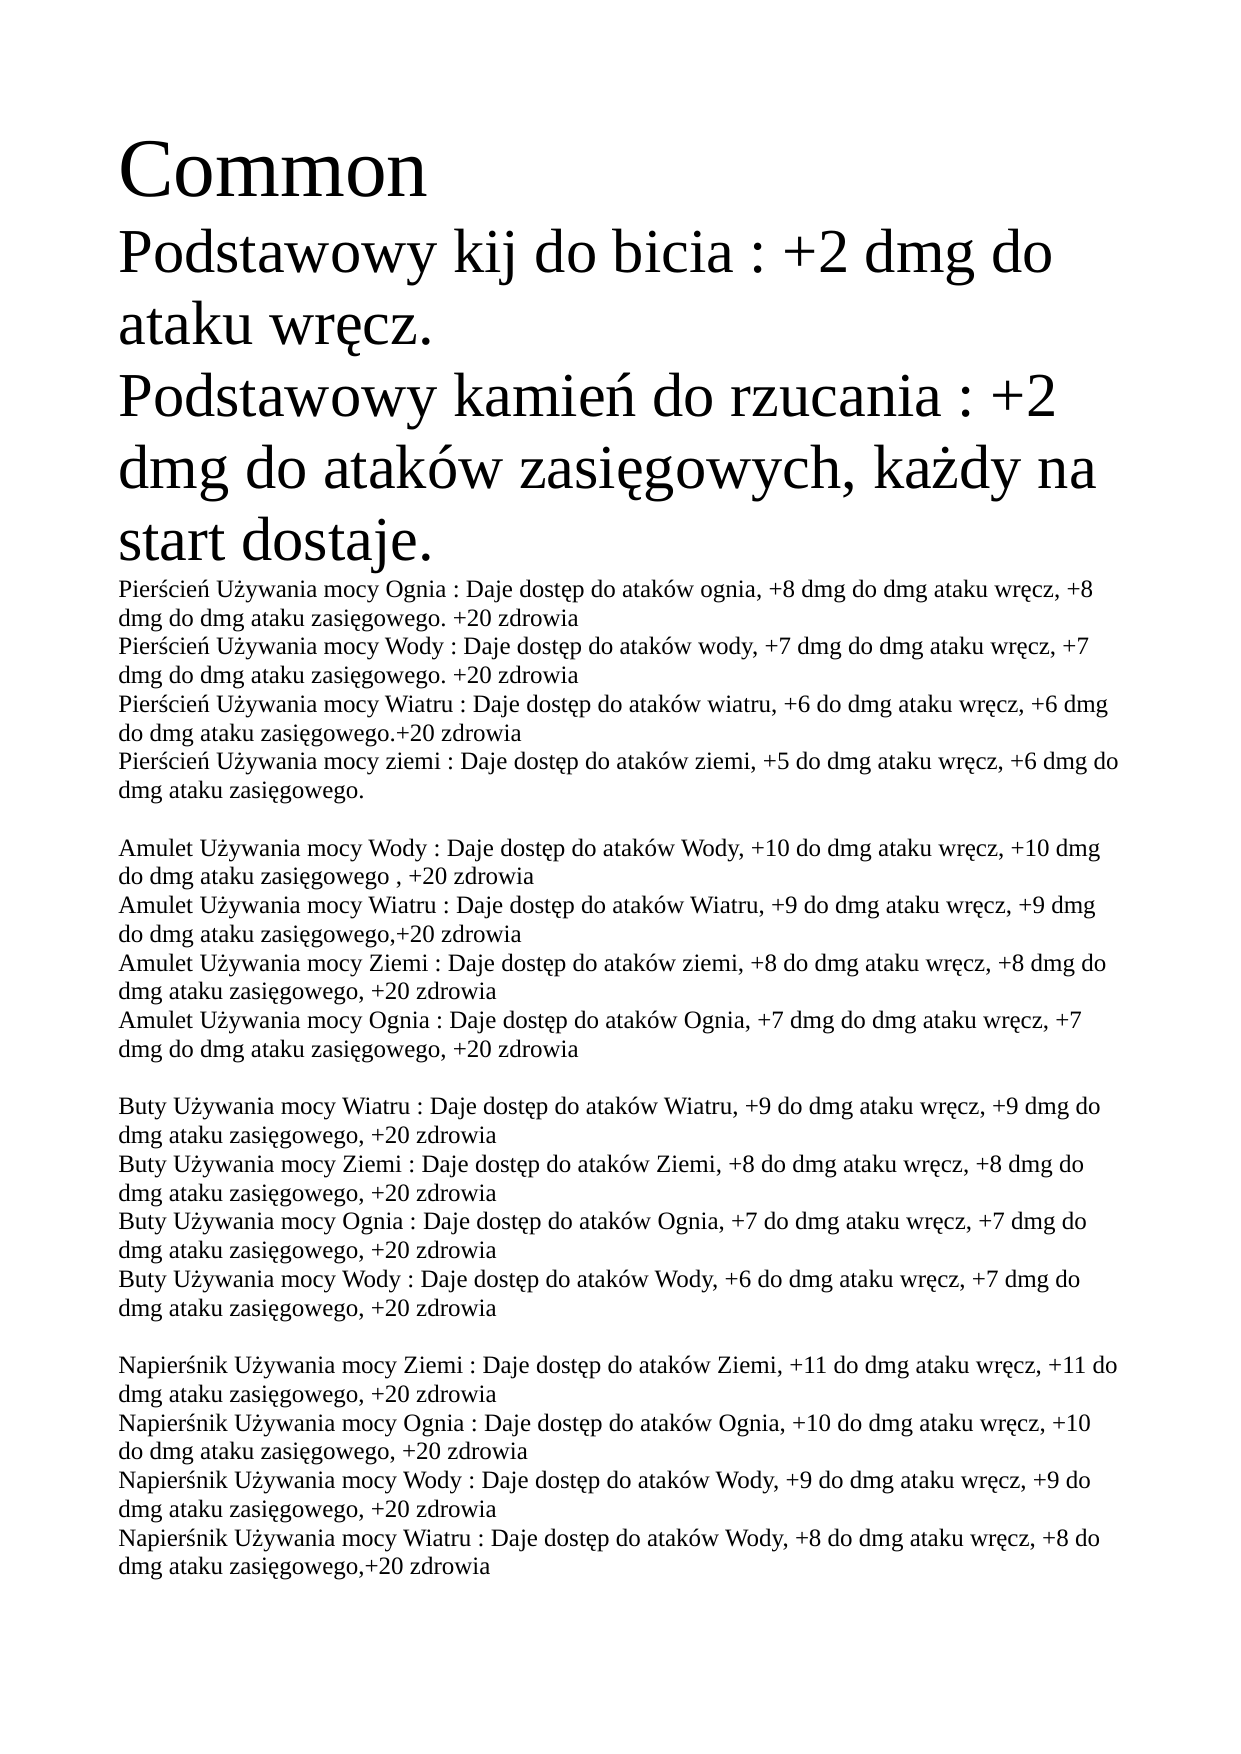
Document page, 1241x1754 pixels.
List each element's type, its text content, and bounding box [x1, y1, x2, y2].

text Buty Używania mocy Wiatru : Daje dostęp do ataków Wiatru, +9 do dmg ataku wręcz, +9 dmg do dmg ataku zasięgowego, +20 zdrowia [118, 1091, 1122, 1149]
text Amulet Używania mocy Ziemi : Daje dostęp do ataków ziemi, +8 do dmg ataku wręcz, +8 dmg do dmg ataku zasięgowego, +20 zdrowia [118, 948, 1122, 1005]
text Pierścień Używania mocy ziemi : Daje dostęp do ataków ziemi, +5 do dmg ataku wręcz, +6 dmg do dmg ataku zasięgowego. [118, 746, 1122, 804]
text Napierśnik Używania mocy Ognia : Daje dostęp do ataków Ognia, +10 do dmg ataku wręcz, +10 do dmg ataku zasięgowego, +20 zdrowia [118, 1408, 1122, 1465]
text Napierśnik Używania mocy Wody : Daje dostęp do ataków Wody, +9 do dmg ataku wręcz, +9 do dmg ataku zasięgowego, +20 zdrowia [118, 1465, 1122, 1523]
text Buty Używania mocy Ziemi : Daje dostęp do ataków Ziemi, +8 do dmg ataku wręcz, +8 dmg do dmg ataku zasięgowego, +20 zdrowia [118, 1149, 1122, 1206]
text Amulet Używania mocy Ognia : Daje dostęp do ataków Ognia, +7 dmg do dmg ataku wręcz, +7 dmg do dmg ataku zasięgowego, +20 zdrowia [118, 1005, 1122, 1063]
text Buty Używania mocy Wody : Daje dostęp do ataków Wody, +6 do dmg ataku wręcz, +7 dmg do dmg ataku zasięgowego, +20 zdrowia [118, 1264, 1122, 1321]
text Napierśnik Używania mocy Ziemi : Daje dostęp do ataków Ziemi, +11 do dmg ataku wręcz, +11 do dmg ataku zasięgowego, +20 zdrowia [118, 1350, 1122, 1408]
text Pierścień Używania mocy Ognia : Daje dostęp do ataków ognia, +8 dmg do dmg ataku wręcz, +8 dmg do dmg ataku zasięgowego. +20 zdrowia [118, 574, 1122, 631]
text Napierśnik Używania mocy Wiatru : Daje dostęp do ataków Wody, +8 do dmg ataku wręcz, +8 do dmg ataku zasięgowego,+20 zdrowia [118, 1523, 1122, 1580]
text Pierścień Używania mocy Wiatru : Daje dostęp do ataków wiatru, +6 do dmg ataku wręcz, +6 dmg do dmg ataku zasięgowego.+20 zdrowia [118, 689, 1122, 746]
text Common [118, 118, 1122, 214]
text Podstawowy kamień do rzucania : +2 dmg do ataków zasięgowych, każdy na start dostaje. [118, 358, 1122, 574]
text Podstawowy kij do bicia : +2 dmg do ataku wręcz. [118, 214, 1122, 358]
text Amulet Używania mocy Wiatru : Daje dostęp do ataków Wiatru, +9 do dmg ataku wręcz, +9 dmg do dmg ataku zasięgowego,+20 zdrowia [118, 890, 1122, 948]
text Buty Używania mocy Ognia : Daje dostęp do ataków Ognia, +7 do dmg ataku wręcz, +7 dmg do dmg ataku zasięgowego, +20 zdrowia [118, 1206, 1122, 1264]
text Pierścień Używania mocy Wody : Daje dostęp do ataków wody, +7 dmg do dmg ataku wręcz, +7 dmg do dmg ataku zasięgowego. +20 zdrowia [118, 631, 1122, 689]
text Amulet Używania mocy Wody : Daje dostęp do ataków Wody, +10 do dmg ataku wręcz, +10 dmg do dmg ataku zasięgowego , +20 zdrowia [118, 833, 1122, 890]
